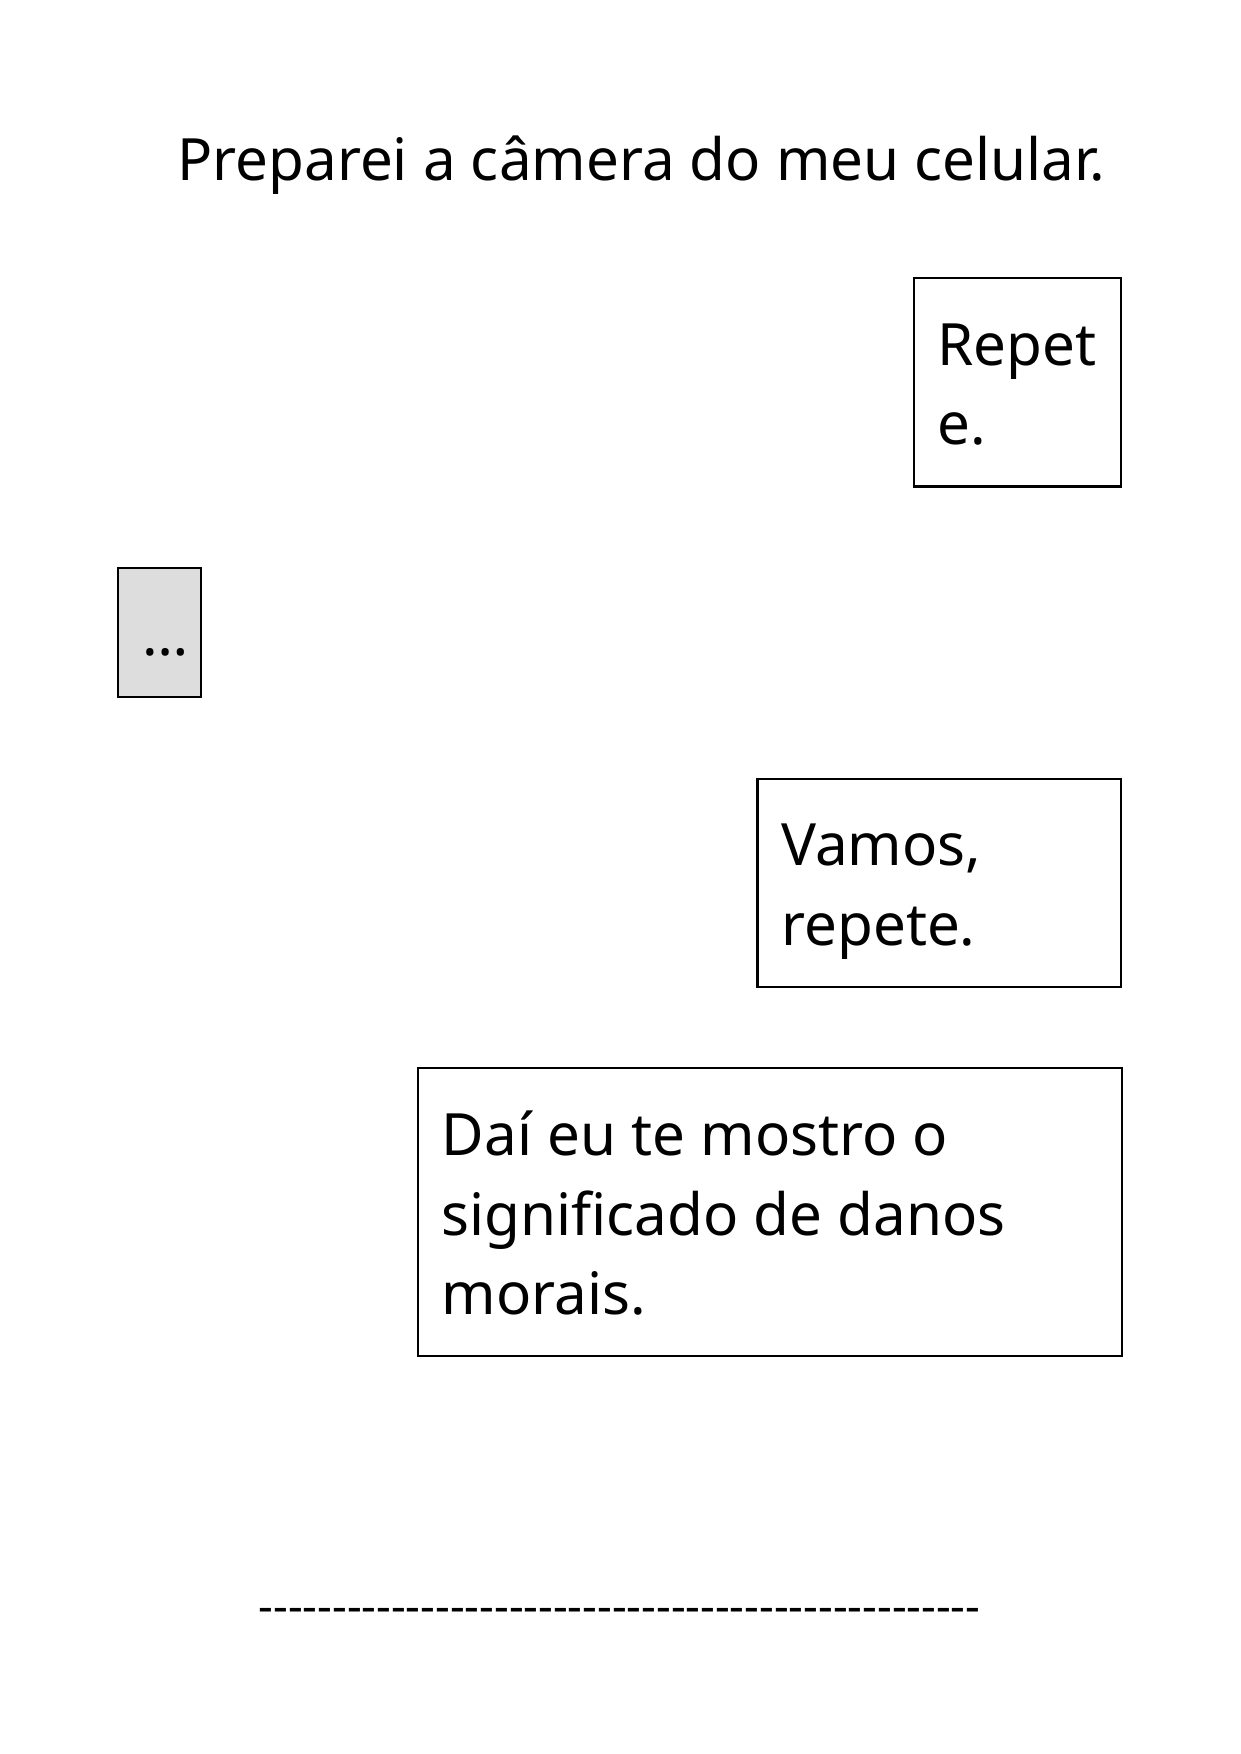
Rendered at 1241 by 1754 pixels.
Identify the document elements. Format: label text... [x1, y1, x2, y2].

table_header Vamos, repete. [759, 780, 1120, 986]
table_header Repete. [915, 279, 1120, 485]
table_header … [119, 569, 200, 696]
text Preparei a câmera do meu celular. [118, 118, 1122, 198]
table_header Daí eu te mostro o significado de danos morais. [419, 1069, 1121, 1355]
